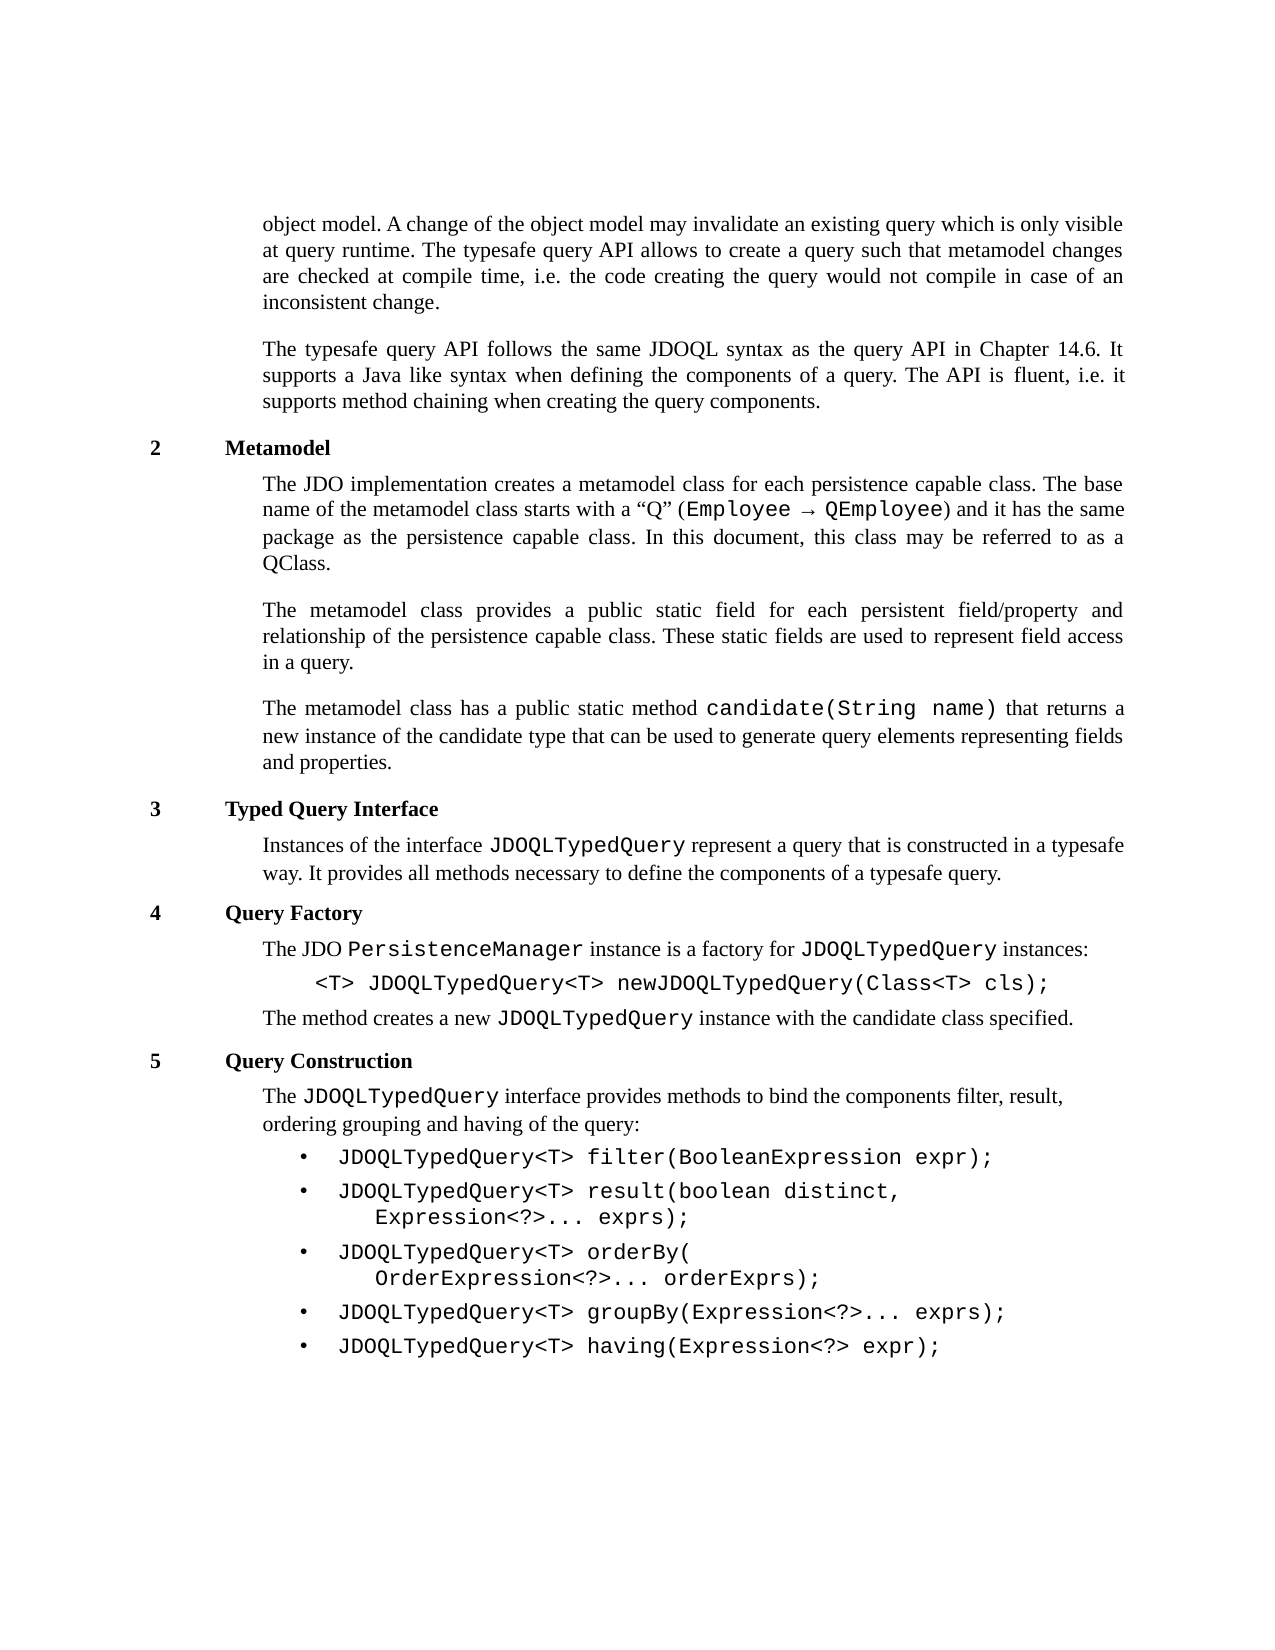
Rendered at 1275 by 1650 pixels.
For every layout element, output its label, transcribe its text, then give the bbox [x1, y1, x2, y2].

list JDOQLTypedQuery<T> orderBy( OrderExpression<?>... orderExprs); [300, 1239, 1125, 1292]
text Instances of the interface JDOQLTypedQuery represent a query that is constructed in a typesafe way. It provides all methods necessary to define the components of a typesafe query. [262, 832, 1125, 885]
list JDOQLTypedQuery<T> groupBy(Expression<?>... exprs); [300, 1300, 1125, 1326]
text The metamodel class has a public static method candidate(String name) that returns a new instance of the candidate type that can be used to generate query elements representing fields and properties. [262, 695, 1125, 774]
text The metamodel class provides a public static field for each persistent field/property and relationship of the persistence capable class. These static fields are used to represent field access in a query. [262, 596, 1125, 674]
text object model. A change of the object model may invalidate an existing query which is only visible at query runtime. The typesafe query API allows to create a query such that metamodel changes are checked at compile time, i.e. the code creating the query would not compile in case of an inconsistent change. [262, 210, 1125, 314]
text The method creates a new JDOQLTypedQuery instance with the candidate class specified. [262, 1005, 1125, 1032]
list JDOQLTypedQuery<T> having(Expression<?> expr); [300, 1334, 1125, 1360]
text The JDO implementation creates a metamodel class for each persistence capable class. The base name of the metamodel class starts with a “Q” (Employee → QEmployee) and it has the same package as the persistence capable class. In this document, this class may be referred to as a QClass. [262, 470, 1125, 576]
text The JDO PersistenceManager instance is a factory for JDOQLTypedQuery instances: [262, 936, 1125, 963]
subtitle Query Factory [150, 899, 1125, 925]
list JDOQLTypedQuery<T> result(boolean distinct, Expression<?>... exprs); [300, 1179, 1125, 1231]
subtitle Typed Query Interface [150, 795, 1125, 821]
text <T> JDOQLTypedQuery<T> newJDOQLTypedQuery(Class<T> cls); [262, 971, 1125, 997]
subtitle Query Construction [150, 1047, 1125, 1073]
text The typesafe query API follows the same JDOQL syntax as the query API in Chapter 14.6. It supports a Java like syntax when defining the components of a query. The API is fluent, i.e. it supports method chaining when creating the query components. [262, 335, 1125, 413]
subtitle Metamodel [150, 434, 1125, 460]
list JDOQLTypedQuery<T> filter(BooleanExpression expr); [300, 1145, 1125, 1171]
text The JDOQLTypedQuery interface provides methods to bind the components filter, result, ordering grouping and having of the query: [262, 1083, 1125, 1136]
